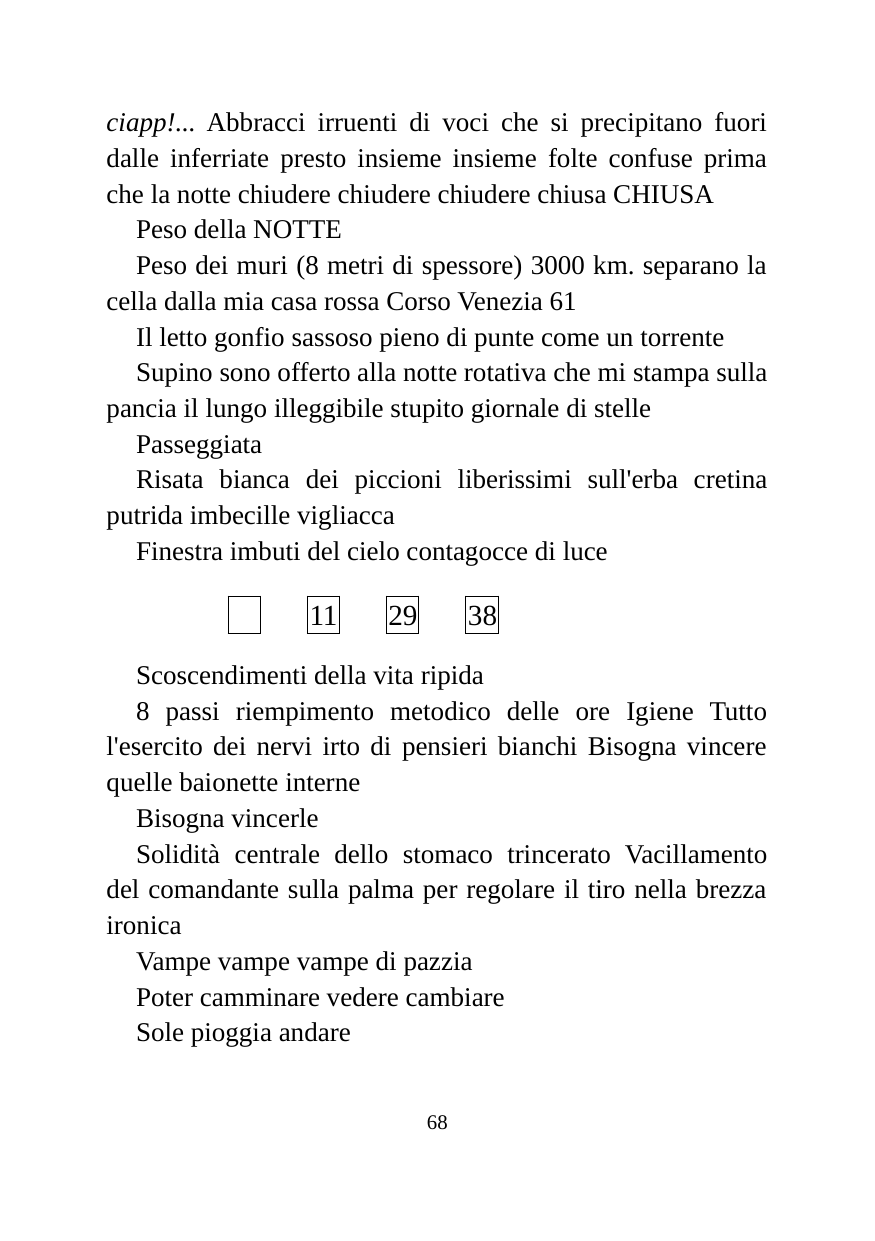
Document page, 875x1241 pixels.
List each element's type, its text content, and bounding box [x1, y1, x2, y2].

text Vampe vampe vampe di pazzia [106, 945, 768, 976]
table_header [261, 596, 307, 633]
table_header [229, 597, 260, 633]
text Il letto gonfio sassoso pieno di punte come un torrente [106, 321, 768, 352]
table_header 38 [466, 597, 498, 633]
text Risata bianca dei piccioni liberissimi sull'erba cretina putrida imbecille vigliacca [106, 463, 768, 530]
table_header [340, 596, 386, 633]
text 8 passi riempimento metodico delle ore Igiene Tutto l'esercito dei nervi irto di pensieri bianchi Bisogna vincere quelle baionette interne [106, 695, 768, 797]
text Peso dei muri (8 metri di spessore) 3000 km. separano la cella dalla mia casa rossa Corso Venezia 61 [106, 249, 768, 316]
text Solidità centrale dello stomaco trincerato Vacillamento del comandante sulla palma per regolare il tiro nella brezza ironica [106, 838, 768, 940]
text Peso della NOTTE [106, 213, 768, 244]
text Sole pioggia andare [106, 1016, 768, 1047]
text Poter camminare vedere cambiare [106, 981, 768, 1012]
table_header 11 [308, 597, 339, 633]
text Bisogna vincerle [106, 802, 768, 833]
text Finestra imbuti del cielo contagocce di luce [106, 535, 768, 566]
table_header 29 [387, 597, 418, 633]
text Supino sono offerto alla notte rotativa che mi stampa sulla pancia il lungo illeggibile stupito giornale di stelle [106, 356, 768, 423]
table_header [419, 596, 465, 633]
text ciapp!... Abbracci irruenti di voci che si precipitano fuori dalle inferriate presto insieme insieme folte confuse prima che la notte chiudere chiudere chiudere chiusa CHIUSA [106, 106, 768, 209]
text Passeggiata [106, 428, 768, 459]
text Scoscendimenti della vita ripida [106, 659, 768, 690]
